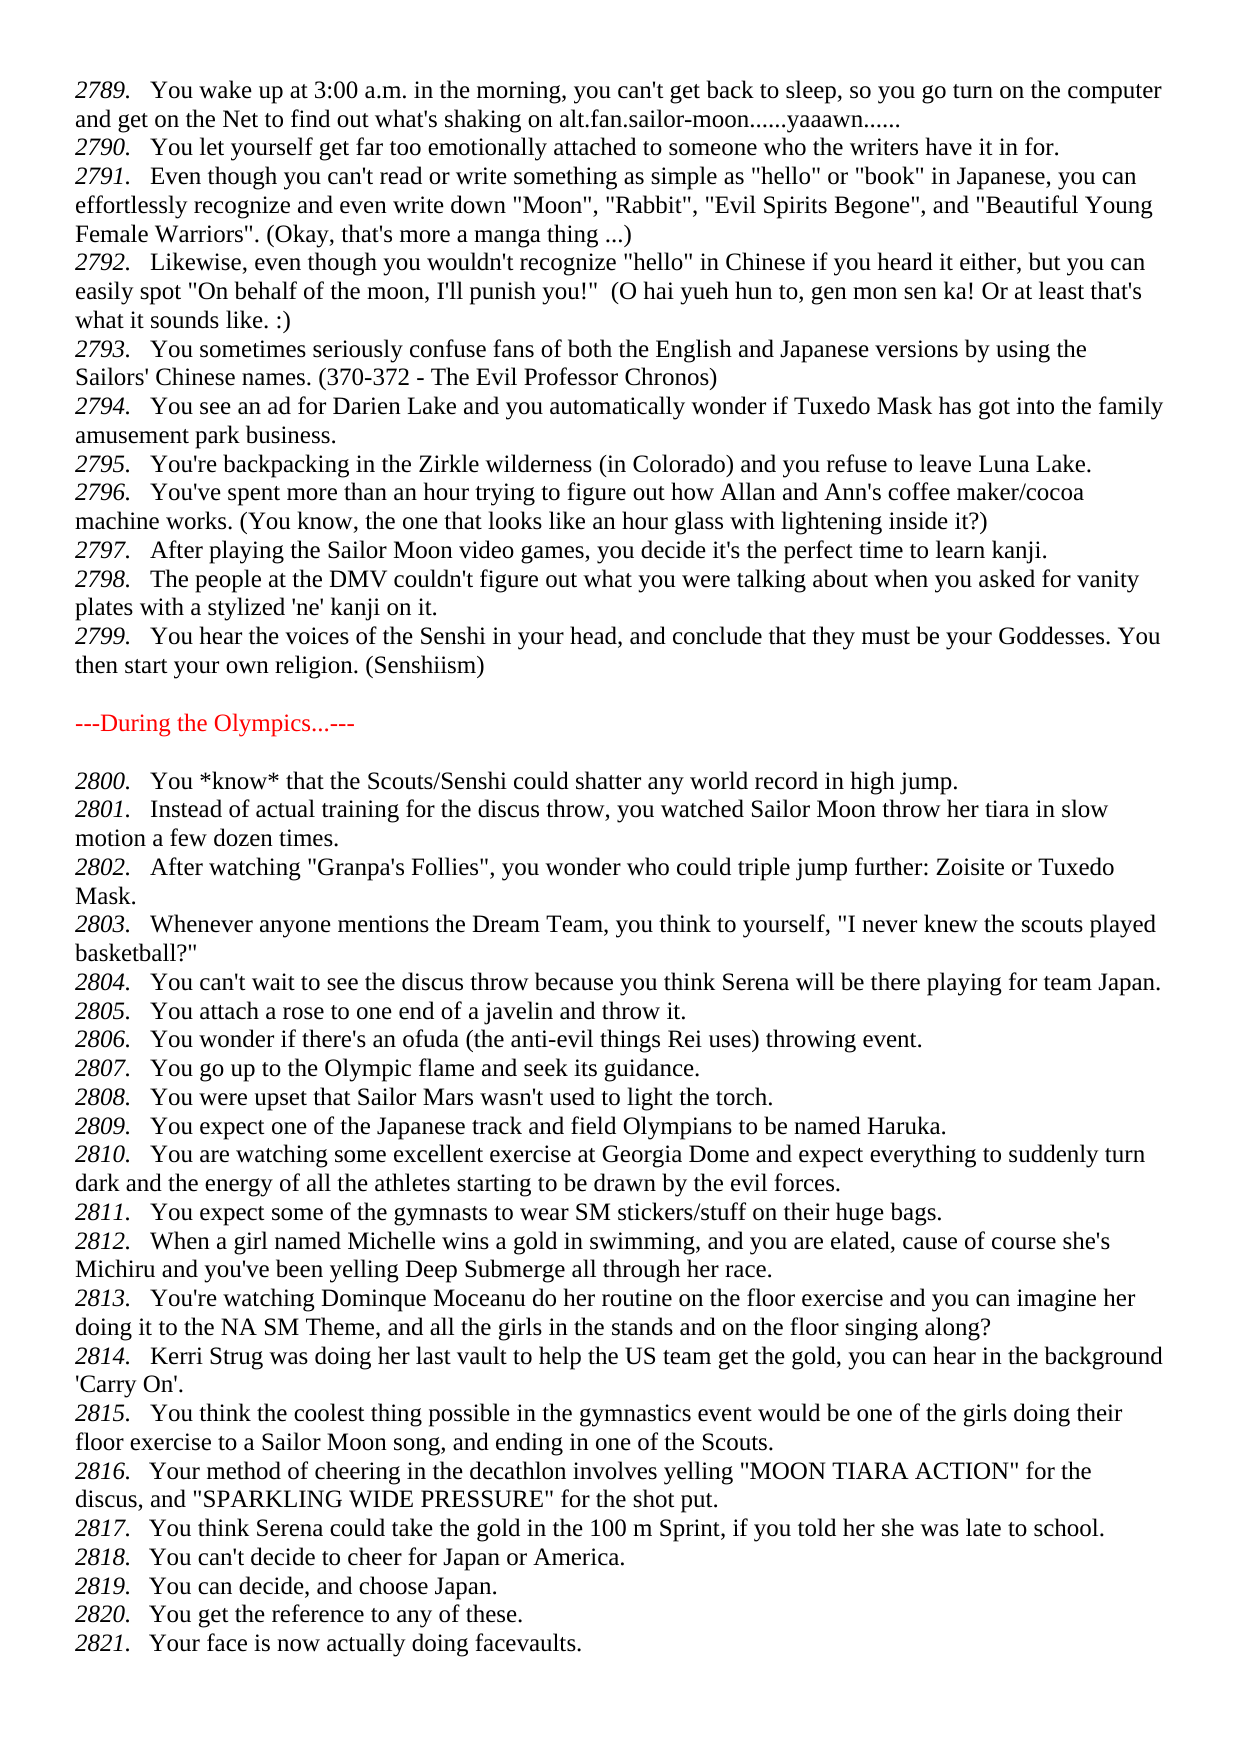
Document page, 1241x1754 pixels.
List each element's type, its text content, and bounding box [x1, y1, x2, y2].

list You can decide, and choose Japan. [75, 1571, 1165, 1599]
list After watching "Granpa's Follies", you wonder who could triple jump further: Zoisite or Tuxedo Mask. [75, 852, 1165, 909]
list You've spent more than an hour trying to figure out how Allan and Ann's coffee maker/cocoa machine works. (You know, the one that looks like an hour glass with lightening inside it?) [75, 477, 1165, 535]
list You can't wait to see the discus throw because you think Serena will be there playing for team Japan. [75, 967, 1165, 996]
list After playing the Sailor Moon video games, you decide it's the perfect time to learn kanji. [75, 535, 1165, 564]
list Instead of actual training for the discus throw, you watched Sailor Moon throw her tiara in slow motion a few dozen times. [75, 794, 1165, 852]
list You think Serena could take the gold in the 100 m Sprint, if you told her she was late to school. [75, 1513, 1165, 1542]
list You think the coolest thing possible in the gymnastics event would be one of the girls doing their floor exercise to a Sailor Moon song, and ending in one of the Scouts. [75, 1398, 1165, 1456]
list You were upset that Sailor Mars wasn't used to light the torch. [75, 1082, 1165, 1111]
list Whenever anyone mentions the Dream Team, you think to yourself, "I never knew the scouts played basketball?" [75, 909, 1165, 967]
list You're watching Dominque Moceanu do her routine on the floor exercise and you can imagine her doing it to the NA SM Theme, and all the girls in the stands and on the floor singing along? [75, 1283, 1165, 1341]
text ---During the Olympics...--- [75, 708, 1165, 737]
list The people at the DMV couldn't figure out what you were talking about when you asked for vanity plates with a stylized 'ne' kanji on it. [75, 564, 1165, 621]
list You see an ad for Darien Lake and you automatically wonder if Tuxedo Mask has got into the family amusement park business. [75, 391, 1165, 449]
list You are watching some excellent exercise at Georgia Dome and expect everything to suddenly turn dark and the energy of all the athletes starting to be drawn by the evil forces. [75, 1139, 1165, 1197]
list You let yourself get far too emotionally attached to someone who the writers have it in for. [75, 132, 1165, 161]
list You can't decide to cheer for Japan or America. [75, 1542, 1165, 1571]
list You wonder if there's an ofuda (the anti-evil things Rei uses) throwing event. [75, 1024, 1165, 1053]
list You get the reference to any of these. [75, 1599, 1165, 1628]
list You attach a rose to one end of a javelin and throw it. [75, 996, 1165, 1024]
list You expect one of the Japanese track and field Olympians to be named Haruka. [75, 1111, 1165, 1139]
list You wake up at 3:00 a.m. in the morning, you can't get back to sleep, so you go turn on the computer and get on the Net to find out what's shaking on alt.fan.sailor-moon......yaaawn...... [75, 75, 1165, 132]
list You go up to the Olympic flame and seek its guidance. [75, 1053, 1165, 1082]
list Even though you can't read or write something as simple as "hello" or "book" in Japanese, you can effortlessly recognize and even write down "Moon", "Rabbit", "Evil Spirits Begone", and "Beautiful Young Female Warriors". (Okay, that's more a manga thing ...) [75, 161, 1165, 247]
list Your method of cheering in the decathlon involves yelling "MOON TIARA ACTION" for the discus, and "SPARKLING WIDE PRESSURE" for the shot put. [75, 1456, 1165, 1513]
list You expect some of the gymnasts to wear SM stickers/stuff on their huge bags. [75, 1197, 1165, 1226]
list You sometimes seriously confuse fans of both the English and Japanese versions by using the Sailors' Chinese names. (370-372 - The Evil Professor Chronos) [75, 334, 1165, 391]
list You *know* that the Scouts/Senshi could shatter any world record in high jump. [75, 766, 1165, 794]
list You're backpacking in the Zirkle wilderness (in Colorado) and you refuse to leave Luna Lake. [75, 449, 1165, 477]
list When a girl named Michelle wins a gold in swimming, and you are elated, cause of course she's Michiru and you've been yelling Deep Submerge all through her race. [75, 1226, 1165, 1283]
list Kerri Strug was doing her last vault to help the US team get the gold, you can hear in the background 'Carry On'. [75, 1341, 1165, 1398]
list Likewise, even though you wouldn't recognize "hello" in Chinese if you heard it either, but you can easily spot "On behalf of the moon, I'll punish you!" (O hai yueh hun to, gen mon sen ka! Or at least that's what it sounds like. :) [75, 247, 1165, 334]
list You hear the voices of the Senshi in your head, and conclude that they must be your Goddesses. You then start your own religion. (Senshiism) [75, 621, 1165, 679]
list Your face is now actually doing facevaults. [75, 1628, 1165, 1657]
